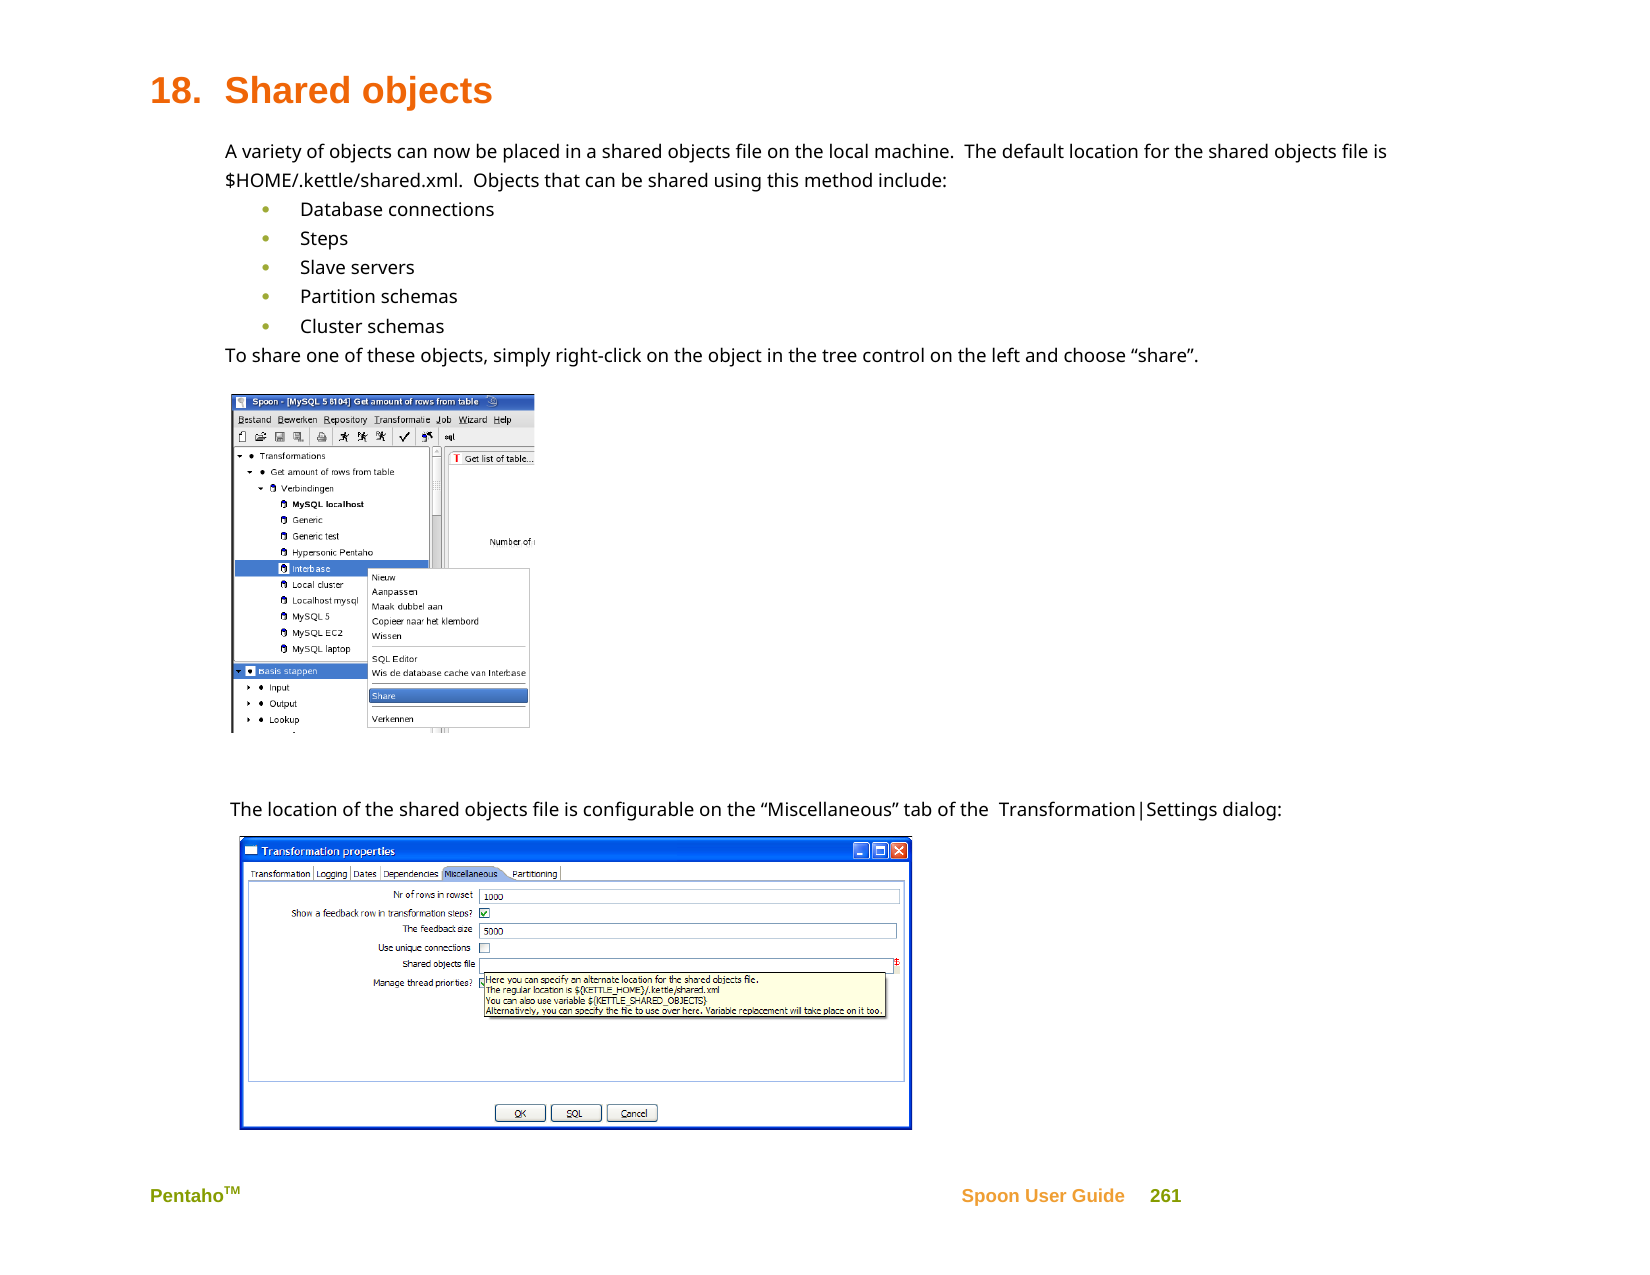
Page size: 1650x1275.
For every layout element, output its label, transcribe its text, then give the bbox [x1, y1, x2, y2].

list Cluster schemas [262, 310, 1500, 339]
text The location of the shared objects file is configurable on the “Miscellaneous” tab of the Transformation|Settings dialog: [225, 793, 1500, 822]
subtitle Shared objects [150, 76, 1500, 111]
text A variety of objects can now be placed in a shared objects file on the local machine. The default location for the shared objects file is $HOME/.kettle/shared.xml. Objects that can be shared using this method include: [225, 135, 1500, 193]
list Slave servers [262, 251, 1500, 281]
list Partition schemas [262, 281, 1500, 310]
list Database connections [262, 193, 1500, 222]
text To share one of these objects, simply right-click on the object in the tree control on the left and choose “share”. [225, 339, 1500, 368]
list Steps [262, 222, 1500, 251]
